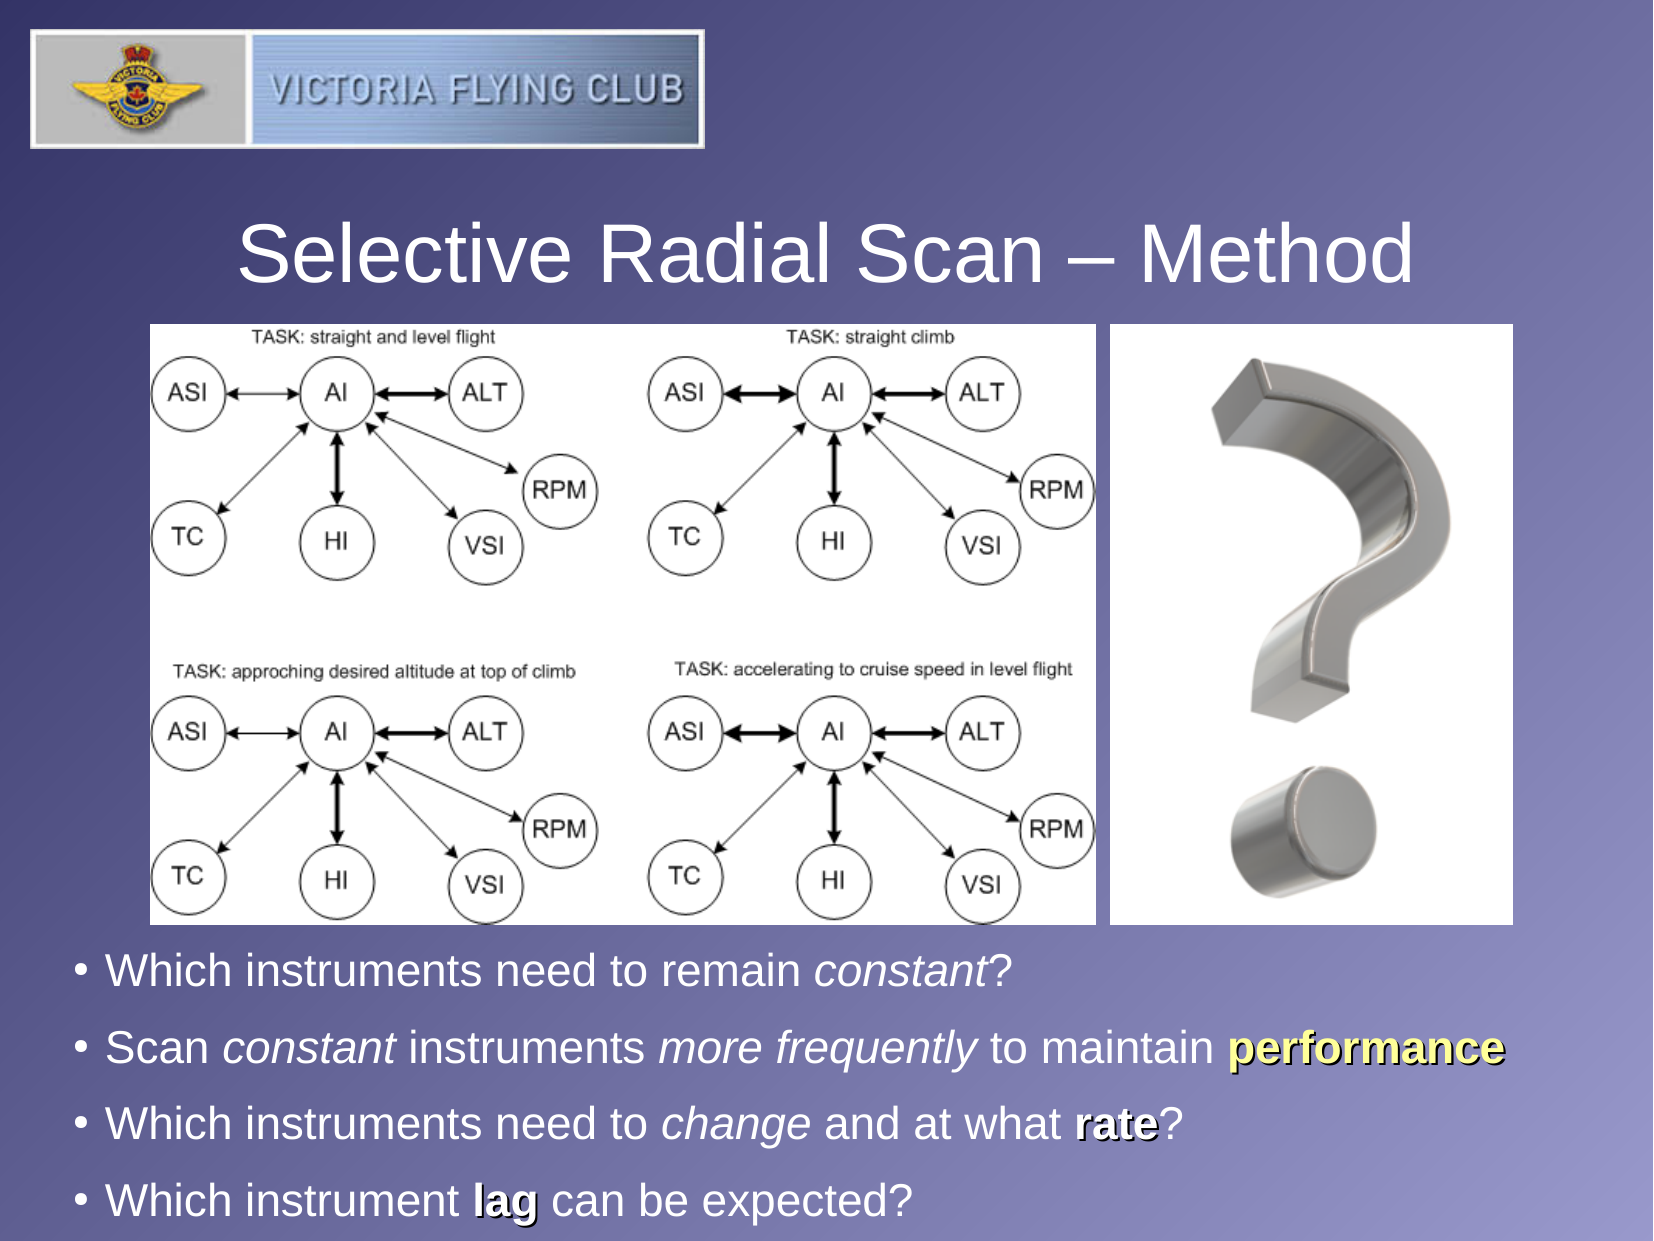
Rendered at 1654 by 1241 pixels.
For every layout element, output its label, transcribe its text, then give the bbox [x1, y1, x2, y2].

title Selective Radial Scan – Method [82, 150, 1571, 358]
list Which instruments need to remain constant? Scan constant instruments more frequently to maintain performance Which instruments need to change and at what rate? Which instrument lag can be expected? [57, 944, 1596, 1230]
picture [150, 324, 1096, 925]
picture [1110, 324, 1513, 925]
picture [30, 29, 705, 149]
